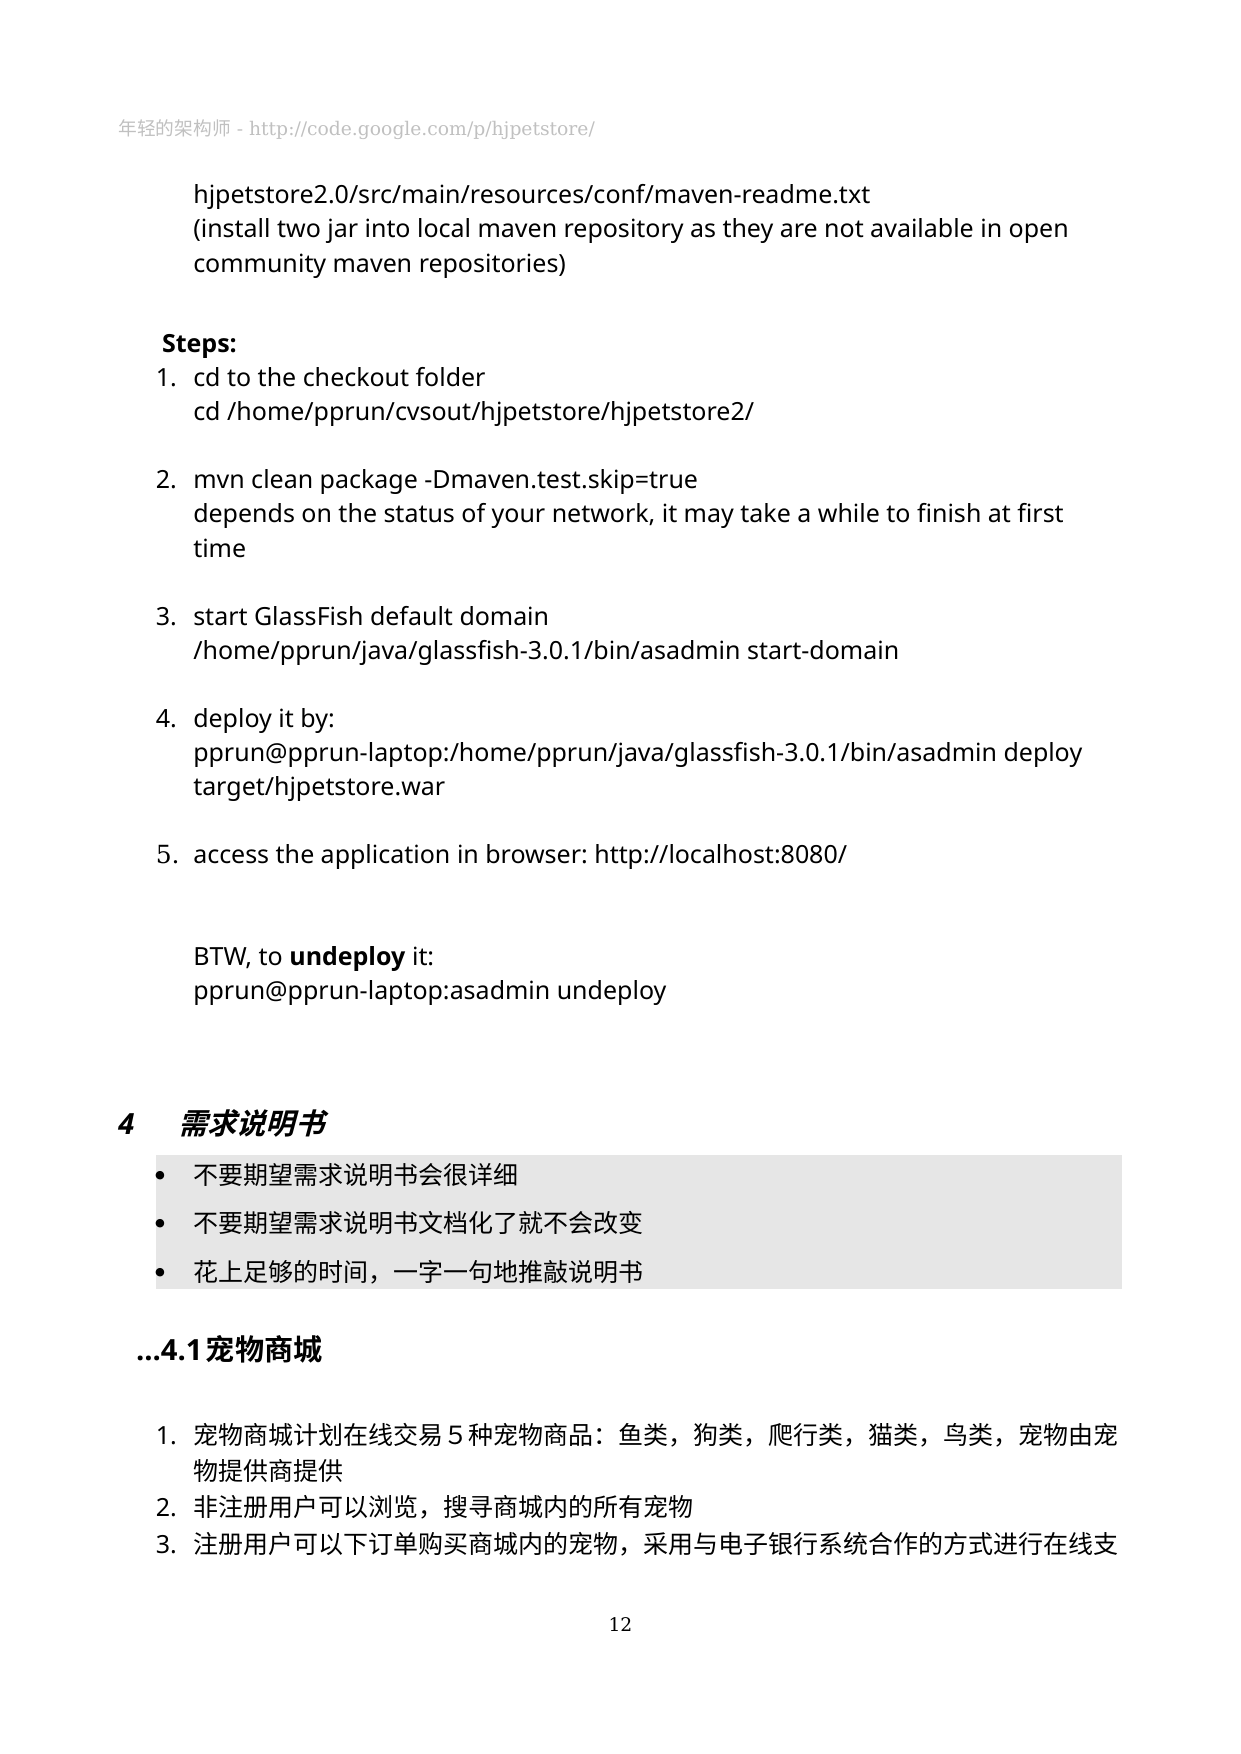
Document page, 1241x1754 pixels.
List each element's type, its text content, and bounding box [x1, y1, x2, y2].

list hjpetstore2.0/src/main/resources/conf/maven-readme.txt (install two jar into local maven repository as they are not available in open community maven repositories) [156, 177, 1122, 279]
subtitle 需求说明书 [118, 1100, 1122, 1143]
list cd to the checkout folder cd /home/pprun/cvsout/hjpetstore/hjpetstore2/ [156, 360, 1122, 462]
list 非注册用户可以浏览，搜寻商城内的所有宠物 [156, 1488, 1122, 1524]
list access the application in browser: http://localhost:8080/ BTW, to undeploy it: pprun@pprun-laptop:asadmin undeploy [156, 837, 1122, 1007]
text Steps: [118, 292, 1122, 360]
list mvn clean package -Dmaven.test.skip=true depends on the status of your network, it may take a while to finish at first time [156, 462, 1122, 564]
list 不要期望需求说明书文档化了就不会改变 [156, 1204, 1122, 1240]
list 不要期望需求说明书会很详细 [156, 1155, 1122, 1191]
list 花上足够的时间，一字一句地推敲说明书 [156, 1253, 1122, 1289]
list 宠物商城计划在线交易５种宠物商品：鱼类，狗类，爬行类，猫类，鸟类，宠物由宠物提供商提供 [156, 1415, 1122, 1488]
list 注册用户可以下订单购买商城内的宠物，采用与电子银行系统合作的方式进行在线支付 [156, 1524, 1122, 1560]
subtitle 宠物商城 [136, 1326, 1122, 1369]
list start GlassFish default domain /home/pprun/java/glassfish-3.0.1/bin/asadmin start-domain [156, 598, 1122, 666]
list deploy it by: pprun@pprun-laptop:/home/pprun/java/glassfish-3.0.1/bin/asadmin deploy target/hjpetstore.war [156, 701, 1122, 803]
